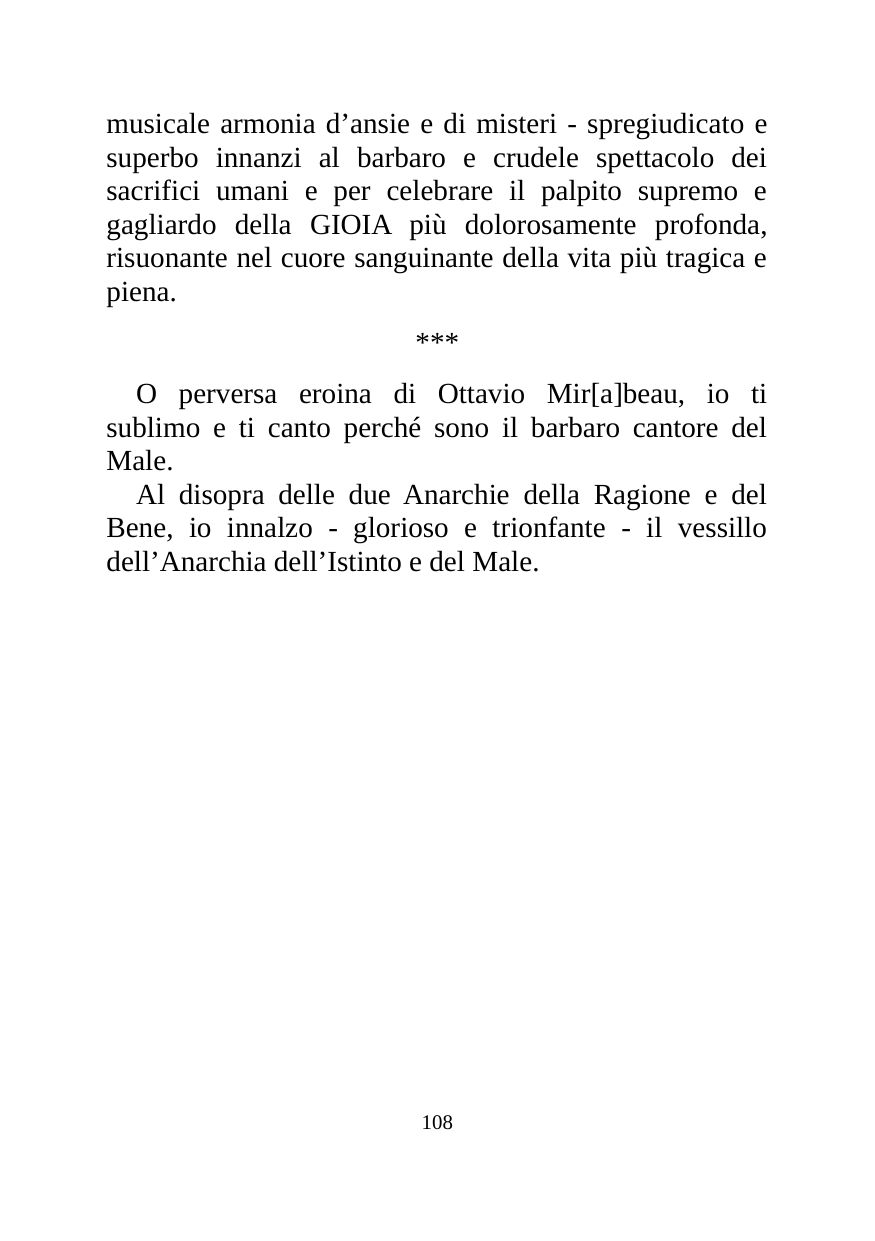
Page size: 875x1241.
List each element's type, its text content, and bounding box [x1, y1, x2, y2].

text musicale armonia d’ansie e di misteri - spregiudicato e superbo innanzi al barbaro e crudele spettacolo dei sacrifici umani e per celebrare il palpito supremo e gagliardo della GIOIA più dolorosamente profonda, risuonante nel cuore sanguinante della vita più tragica e piena. [106, 106, 768, 307]
text *** [106, 325, 768, 359]
text O perversa eroina di Ottavio Mir[a]beau, io ti sublimo e ti canto perché sono il barbaro cantore del Male. [106, 376, 768, 477]
text Al disopra delle due Anarchie della Ragione e del Bene, io innalzo - glorioso e trionfante - il vessillo dell’Anarchia dell’Istinto e del Male. [106, 477, 768, 578]
